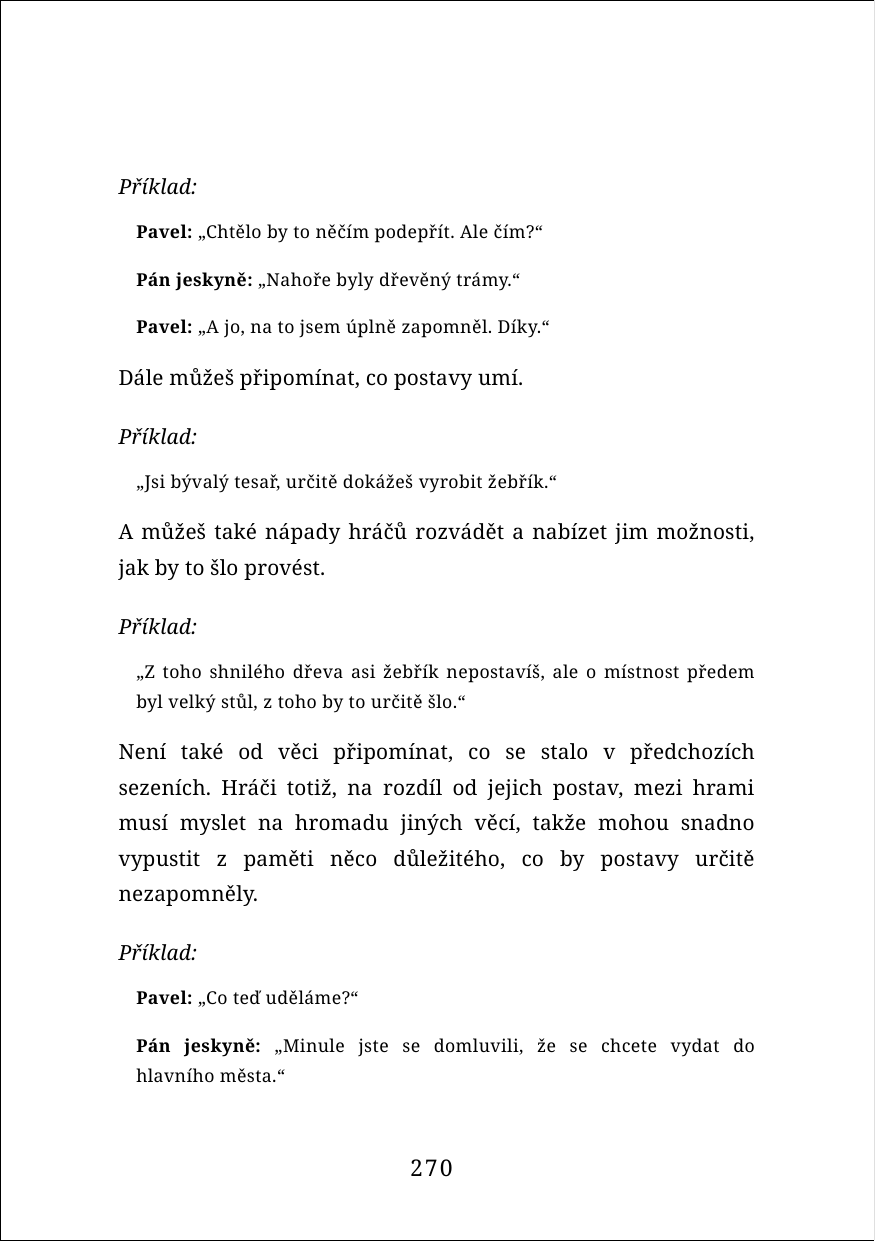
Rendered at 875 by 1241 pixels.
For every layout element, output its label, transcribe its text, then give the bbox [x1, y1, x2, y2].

text Příklad: [118, 172, 756, 200]
text „Z toho shnilého dřeva asi žebřík nepostavíš, ale o místnost předem byl velký stůl, z toho by to určitě šlo.“ [136, 659, 756, 713]
text Dále můžeš připomínat, co postavy umí. [118, 363, 756, 391]
text Pavel: „Co teď uděláme?“ [136, 986, 756, 1010]
text Pán jeskyně: „Minule jste se domluvili, že se chcete vydat do hlavního města.“ [136, 1034, 756, 1088]
text Příklad: [118, 422, 756, 450]
text Pavel: „A jo, na to jsem úplně zapomněl. Díky.“ [136, 315, 756, 339]
text A můžeš také nápady hráčů rozvádět a nabízet jim možnosti, jak by to šlo provést. [118, 517, 756, 581]
text Pavel: „Chtělo by to něčím podepřít. Ale čím?“ [136, 219, 756, 243]
text Příklad: [118, 612, 756, 640]
text Pán jeskyně: „Nahoře byly dřevěný trámy.“ [136, 267, 756, 291]
text „Jsi bývalý tesař, určitě dokážeš vyrobit žebřík.“ [136, 469, 756, 493]
text Není také od věci připomínat, co se stalo v předchozích sezeních. Hráči totiž, na rozdíl od jejich postav, mezi hrami musí myslet na hromadu jiných věcí, takže mohou snadno vypustit z paměti něco důležitého, co by postavy určitě nezapomněly. [118, 737, 756, 908]
text Příklad: [118, 938, 756, 967]
